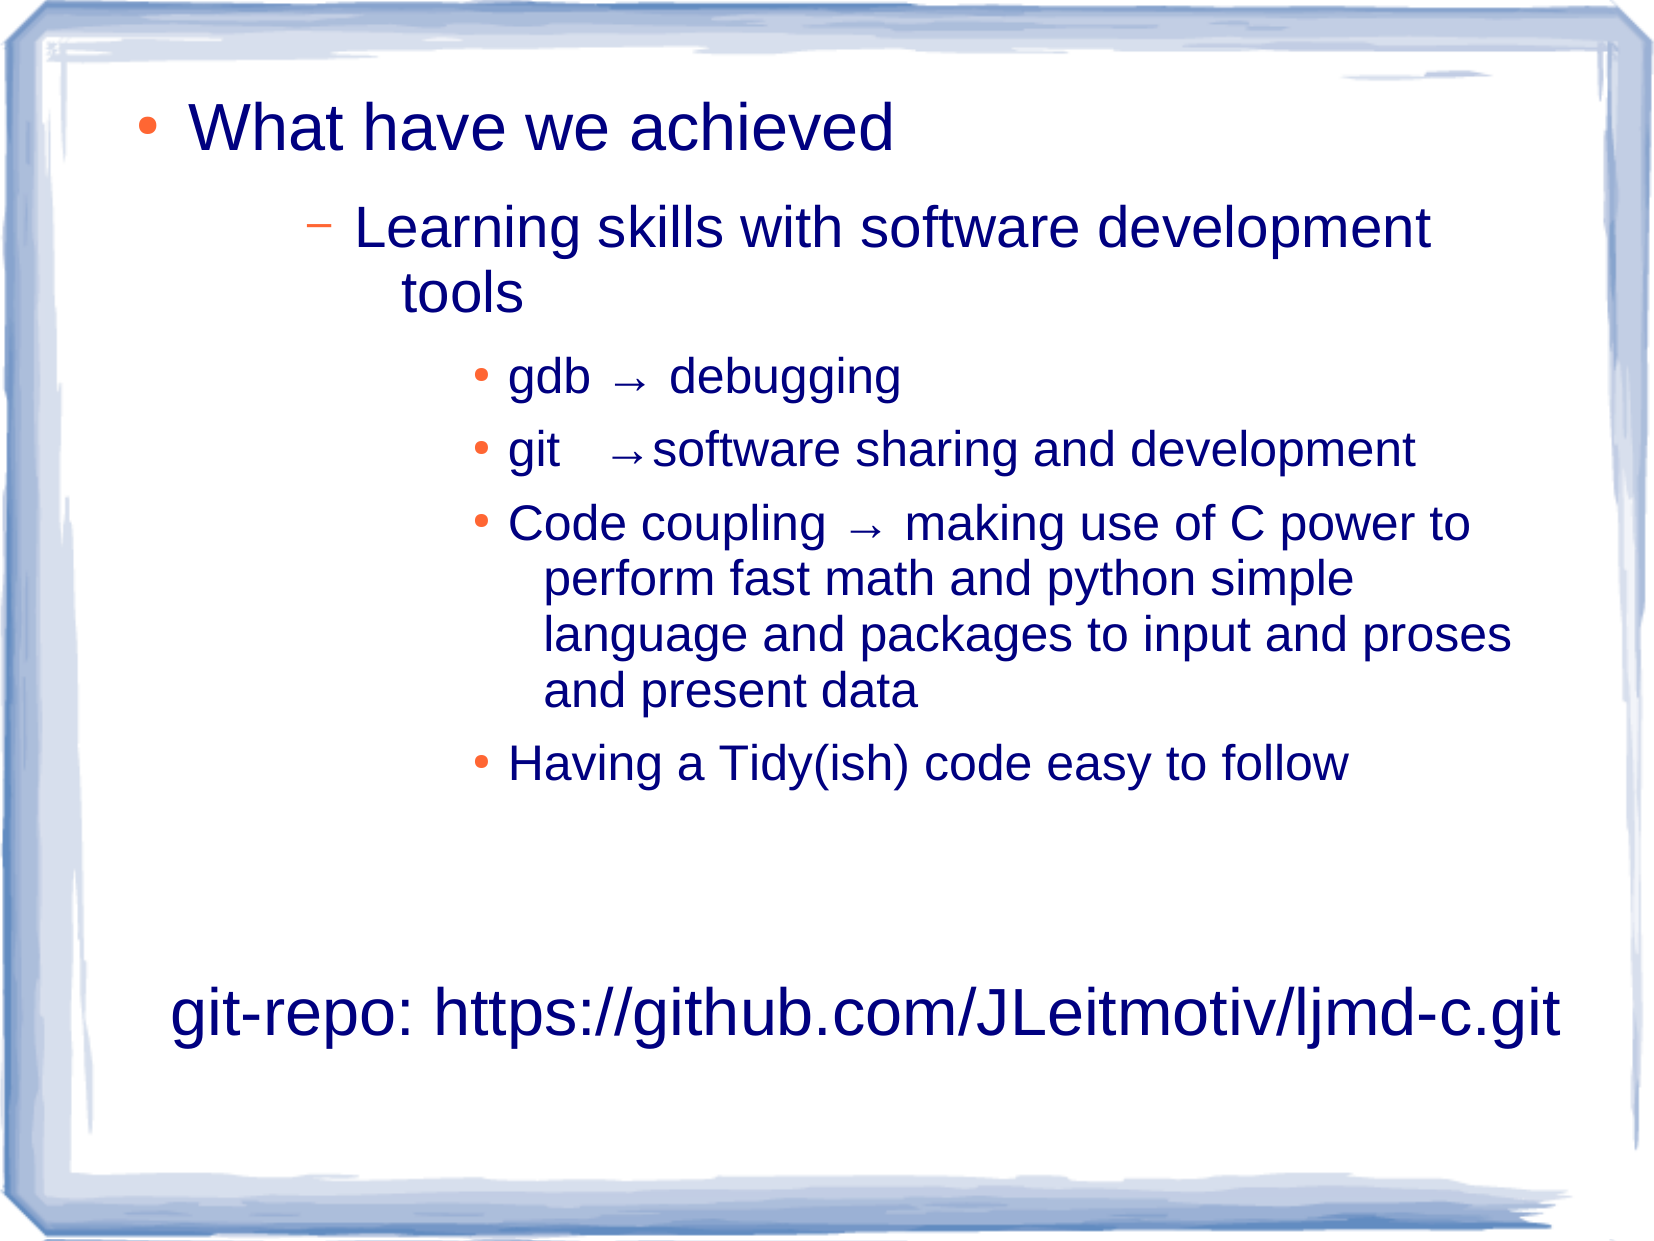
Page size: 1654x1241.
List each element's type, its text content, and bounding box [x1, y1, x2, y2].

list What have we achieved Learning skills with software development tools gdb → debugging git →software sharing and development Code coupling → making use of C power to perform fast math and python simple language and packages to input and proses and present data Having a Tidy(ish) code easy to follow [118, 90, 1571, 796]
picture [0, 0, 1654, 1241]
list git-repo: https://github.com/JLeitmotiv/ljmd-c.git [15, 975, 1009, 1066]
list Git: [1009, 828, 1654, 1241]
